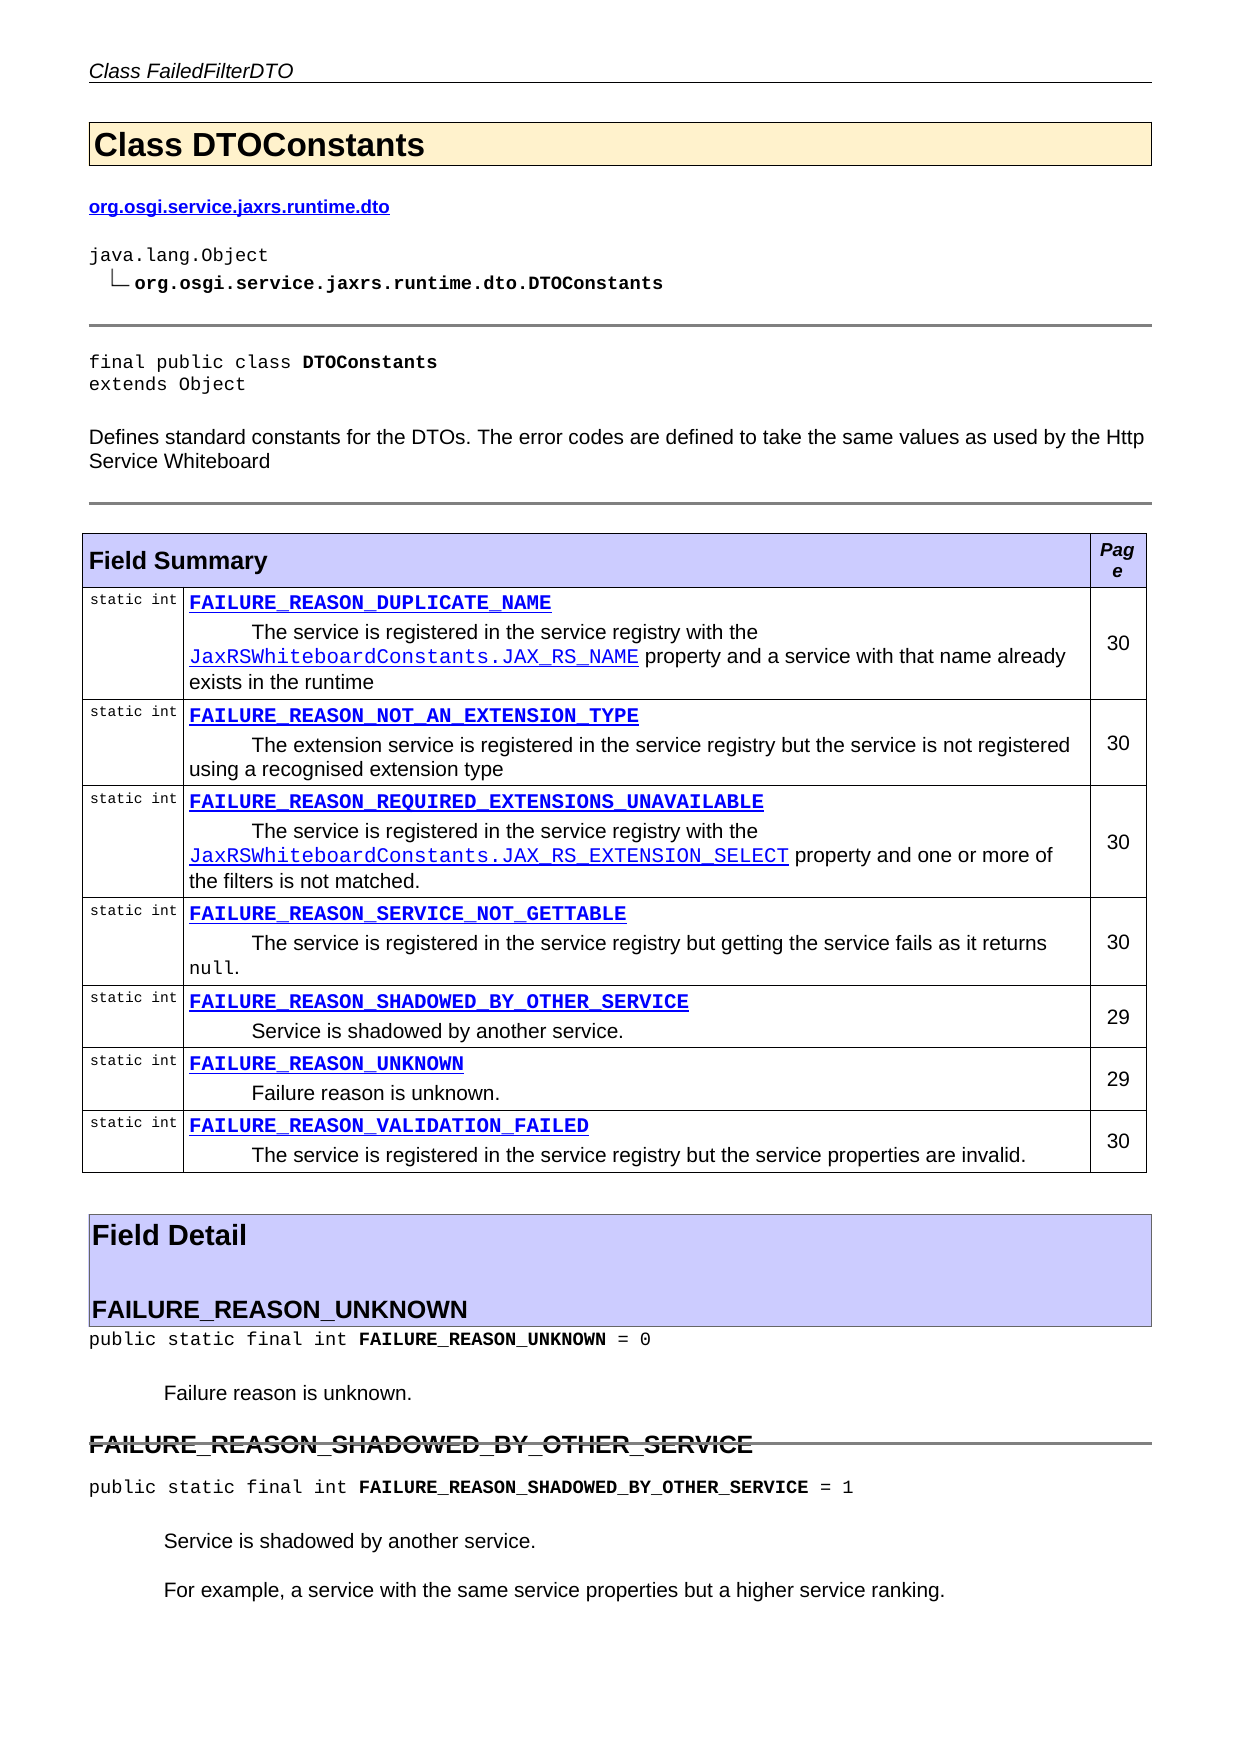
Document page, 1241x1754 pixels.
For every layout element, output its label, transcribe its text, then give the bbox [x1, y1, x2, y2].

table_cell 29 [1091, 786, 1146, 897]
table_cell static int [83, 898, 183, 985]
table_cell 29 [1091, 898, 1146, 985]
subtitle Field Detail [90, 1215, 1151, 1251]
text extends Object [88, 374, 1152, 396]
table_cell FAILURE_REASON_DUPLICATE_NAME The service is registered in the service registry with the JaxRSWhiteboardConstants.JAX_RS_NAME property and a service with that name already exists in the runtime [184, 588, 1090, 699]
table_cell FAILURE_REASON_REQUIRED_EXTENSIONS_UNAVAILABLE The service is registered in the service registry with the JaxRSWhiteboardConstants.JAX_RS_EXTENSION_SELECT property and one or more of the filters is not matched. [184, 786, 1090, 897]
table_cell static int [83, 1048, 183, 1110]
table_header Field Summary [83, 534, 1090, 587]
picture [111, 267, 135, 290]
text java.lang.Object [88, 246, 1152, 267]
table_cell FAILURE_REASON_VALIDATION_FAILED The service is registered in the service registry but the service properties are invalid. [184, 1111, 1090, 1172]
text public static final int FAILURE_REASON_SHADOWED_BY_OTHER_SERVICE = 1 [88, 1478, 1152, 1499]
table_cell FAILURE_REASON_SHADOWED_BY_OTHER_SERVICE Service is shadowed by another service. [184, 986, 1090, 1047]
table_cell static int [83, 986, 183, 1047]
text org.osgi.service.jaxrs.runtime.dto.DTOConstants [88, 267, 1152, 295]
table_cell 29 [1091, 700, 1146, 785]
subtitle Class DTOConstants [90, 123, 1151, 165]
table_cell static int [83, 588, 183, 699]
table_cell 28 [1091, 1048, 1146, 1110]
table_cell static int [83, 1111, 183, 1172]
subtitle FAILURE_REASON_UNKNOWN [90, 1292, 1151, 1326]
text org.osgi.service.jaxrs.runtime.dto [88, 195, 1152, 217]
table_cell FAILURE_REASON_SERVICE_NOT_GETTABLE The service is registered in the service registry but getting the service fails as it returns null. [184, 898, 1090, 985]
text Service is shadowed by another service. [163, 1528, 1152, 1552]
table_cell 28 [1091, 986, 1146, 1047]
table_cell static int [83, 700, 183, 785]
table_cell FAILURE_REASON_UNKNOWN Failure reason is unknown. [184, 1048, 1090, 1110]
text For example, a service with the same service properties but a higher service ranking. [163, 1577, 1152, 1601]
text Failure reason is unknown. [163, 1380, 1152, 1404]
text public static final int FAILURE_REASON_UNKNOWN = 0 [88, 1330, 1152, 1351]
table_cell static int [83, 786, 183, 897]
text Defines standard constants for the DTOs. The error codes are defined to take the same values as used by the Http Service Whiteboard [88, 425, 1152, 473]
table_cell FAILURE_REASON_NOT_AN_EXTENSION_TYPE The extension service is registered in the service registry but the service is not registered using a recognised extension type [184, 700, 1090, 785]
table_cell 29 [1091, 1111, 1146, 1172]
text final public class DTOConstants [88, 353, 1152, 374]
table_cell 29 [1091, 588, 1146, 699]
table_header Page [1091, 534, 1146, 587]
